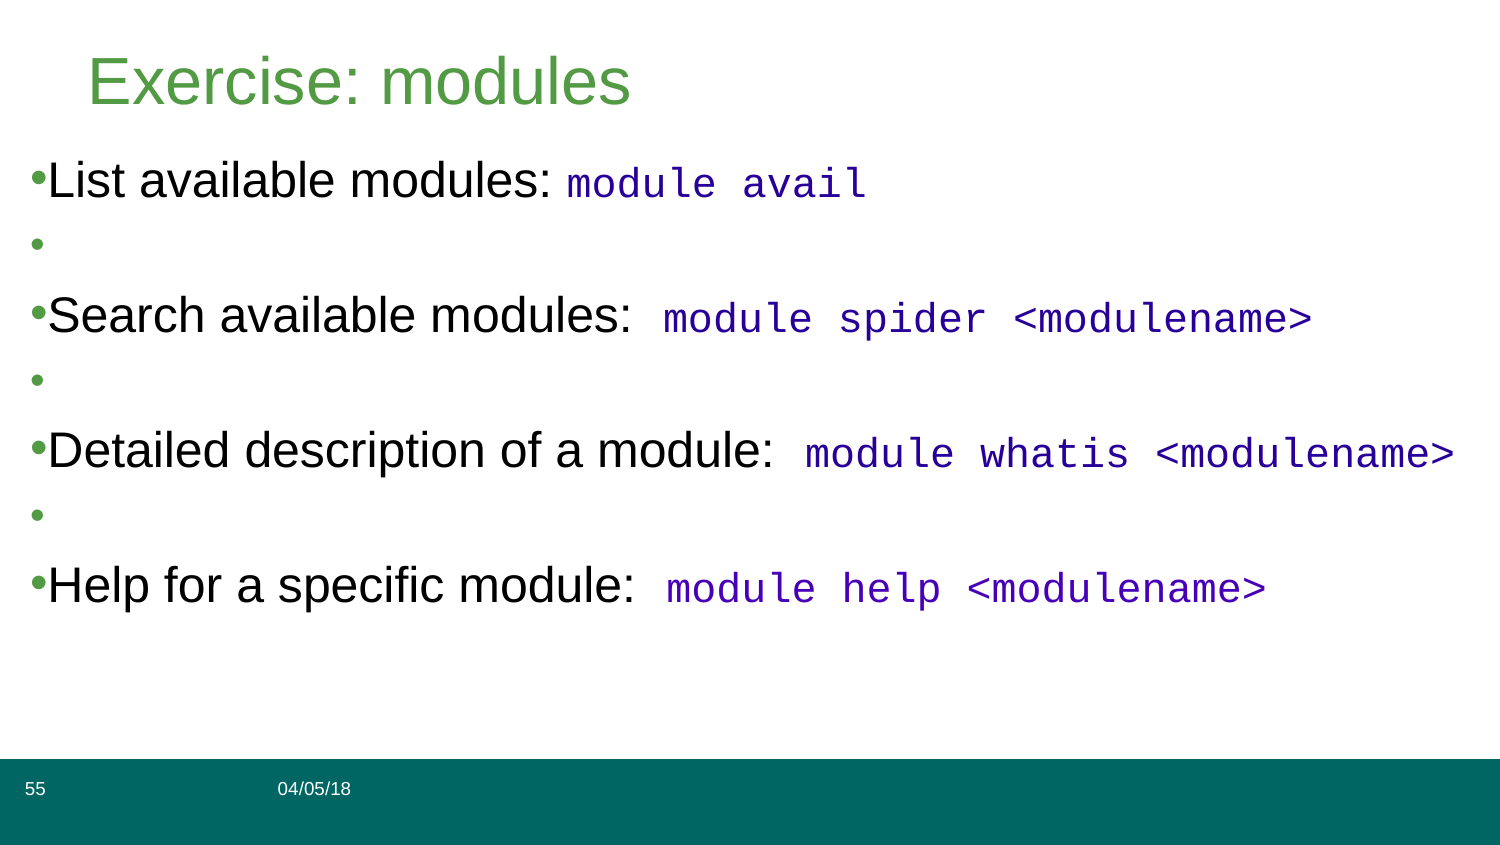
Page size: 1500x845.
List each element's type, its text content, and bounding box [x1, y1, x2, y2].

title Exercise: modules [87, 37, 1426, 132]
text_box 04/05/18 [277, 776, 553, 799]
text_box [24, 776, 76, 799]
list List available modules: module avail Search available modules: module spider <modulename> Detailed description of a module: module whatis <modulename> Help for a specific module: module help <modulename> [30, 147, 1500, 683]
